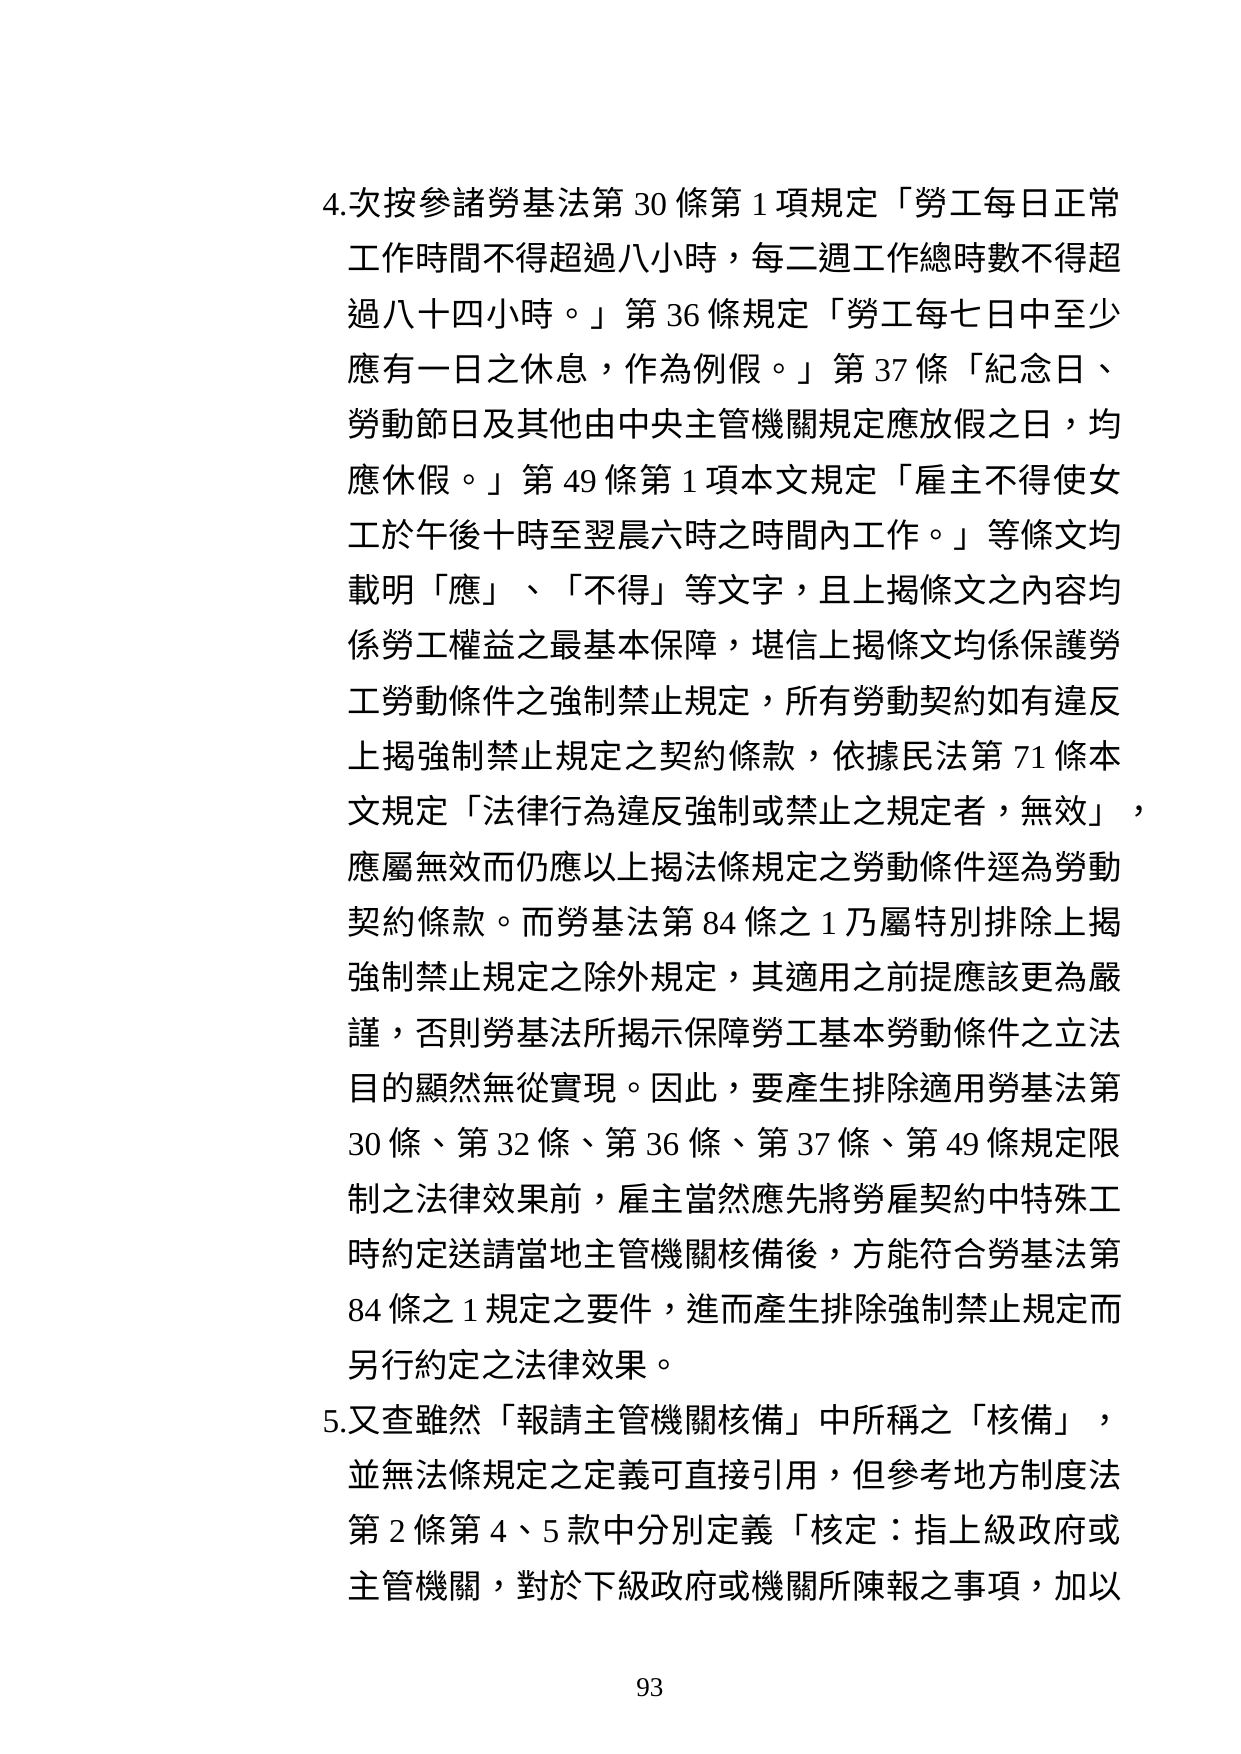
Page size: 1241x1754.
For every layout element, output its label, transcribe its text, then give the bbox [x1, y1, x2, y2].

text 4.次按參諸勞基法第30條第1項規定「勞工每日正常工作時間不得超過八小時，每二週工作總時數不得超過八十四小時。」第36條規定「勞工每七日中至少應有一日之休息，作為例假。」第37條「紀念日、勞動節日及其他由中央主管機關規定應放假之日，均應休假。」第49條第1項本文規定「雇主不得使女工於午後十時至翌晨六時之時間內工作。」等條文均載明「應」、「不得」等文字，且上揭條文之內容均係勞工權益之最基本保障，堪信上揭條文均係保護勞工勞動條件之強制禁止規定，所有勞動契約如有違反上揭強制禁止規定之契約條款，依據民法第71條本文規定「法律行為違反強制或禁止之規定者，無效」，應屬無效而仍應以上揭法條規定之勞動條件逕為勞動契約條款。而勞基法第84條之1乃屬特別排除上揭強制禁止規定之除外規定，其適用之前提應該更為嚴謹，否則勞基法所揭示保障勞工基本勞動條件之立法目的顯然無從實現。因此，要產生排除適用勞基法第30條、第32條、第36 條、第37條、第49條規定限制之法律效果前，雇主當然應先將勞雇契約中特殊工時約定送請當地主管機關核備後，方能符合勞基法第84條之1規定之要件，進而產生排除強制禁止規定而另行約定之法律效果。 [322, 171, 1122, 1388]
text 5.又查雖然「報請主管機關核備」中所稱之「核備」，並無法條規定之定義可直接引用，但參考地方制度法第2條第4、5款中分別定義「核定：指上級政府或主管機關，對於下級政府或機關所陳報之事項，加以 [322, 1388, 1122, 1609]
